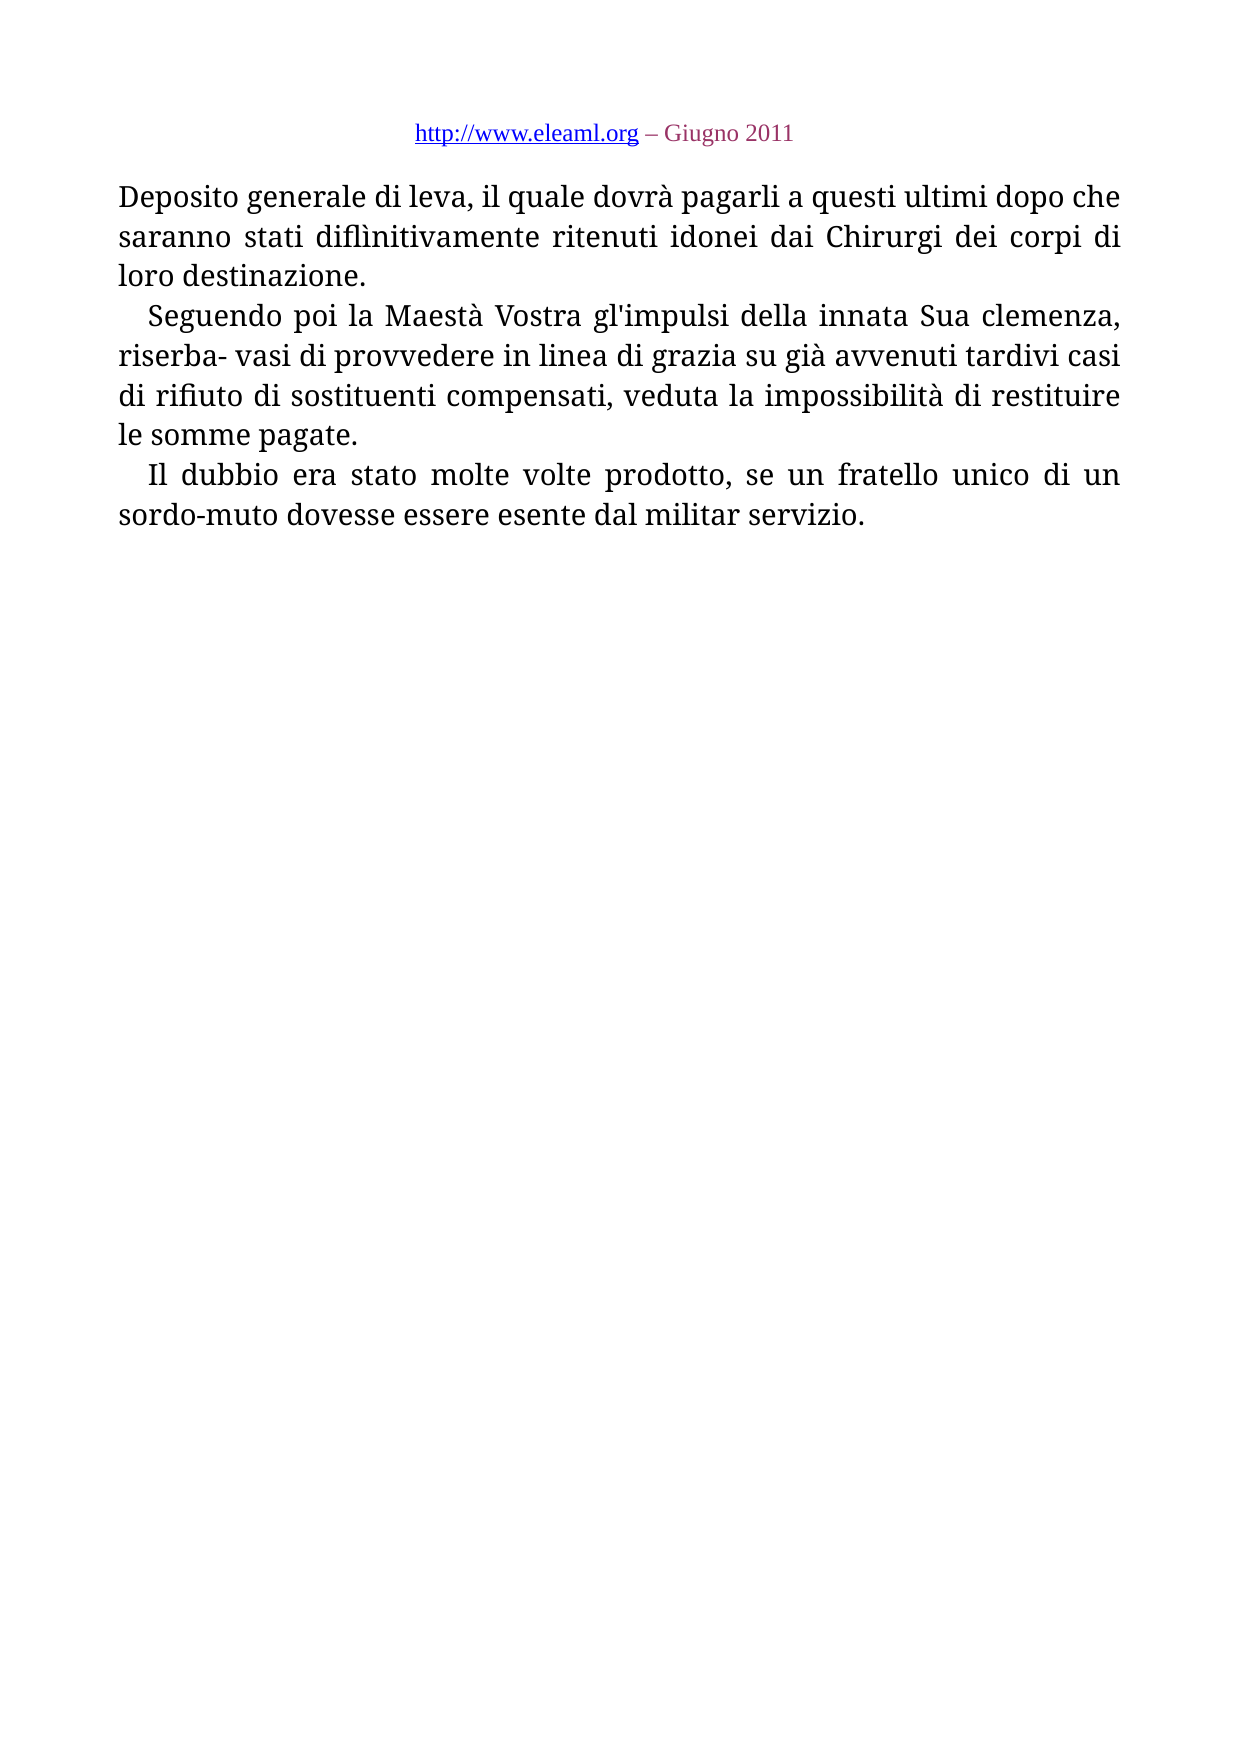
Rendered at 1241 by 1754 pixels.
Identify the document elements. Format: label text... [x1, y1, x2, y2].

text Il dubbio era stato molte volte prodotto, se un fratello unico di un sordo-muto dovesse essere esente dal militar servizio. [118, 454, 1122, 533]
text Deposito generale di leva, il quale dovrà pagarli a questi ultimi dopo che saranno stati diflìnitivamente ritenuti idonei dai Chirurgi dei corpi di loro destinazione. [118, 176, 1122, 295]
text Seguendo poi la Maestà Vostra gl'impulsi della innata Sua clemenza, riserba- vasi di provvedere in linea di grazia su già avvenuti tardivi casi di rifiuto di sostituenti compensati, veduta la impossibilità di restituire le somme pagate. [118, 295, 1122, 454]
